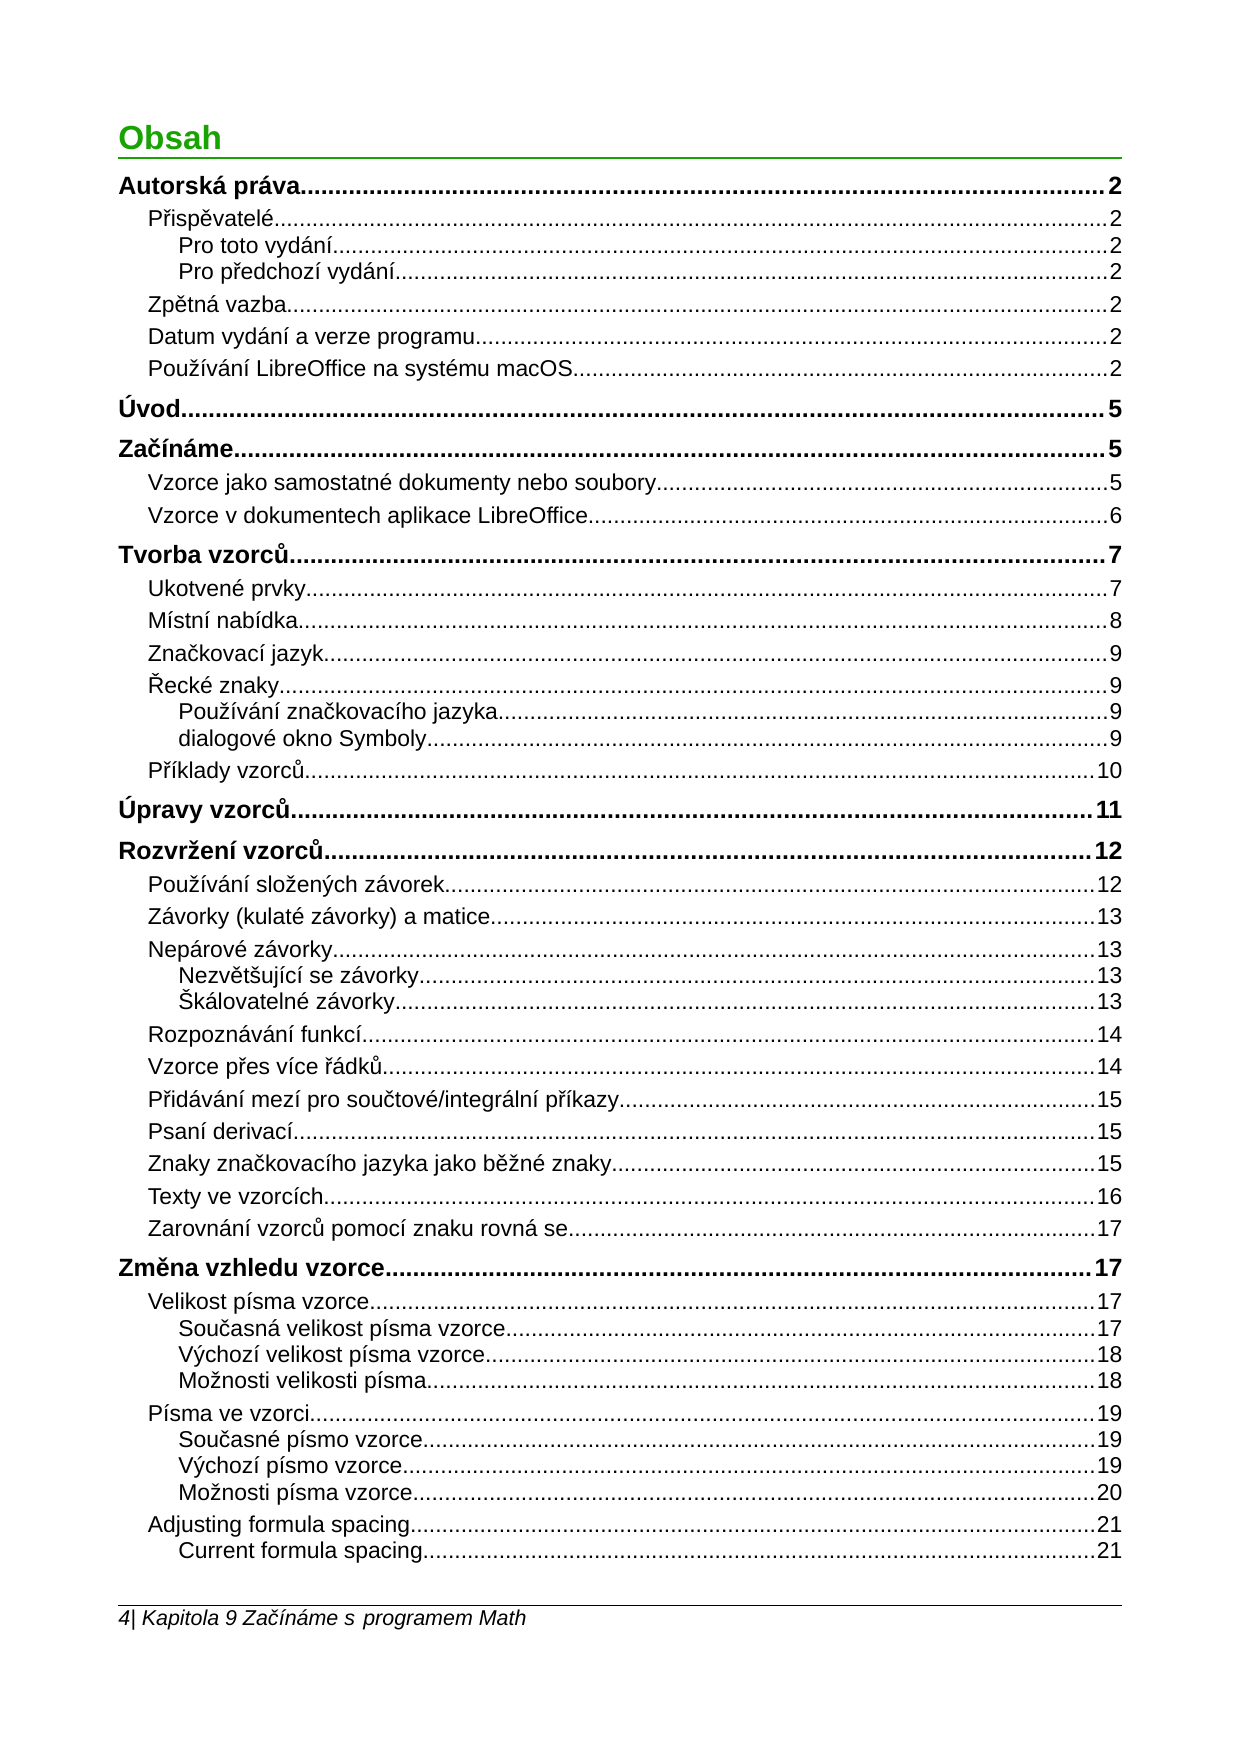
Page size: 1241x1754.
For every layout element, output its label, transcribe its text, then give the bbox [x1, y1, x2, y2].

text Ukotvené prvky 7 [148, 575, 1122, 601]
text Pro toto vydání 2 [178, 232, 1122, 258]
text Písma ve vzorci 19 [148, 1400, 1122, 1426]
text Zarovnání vzorců pomocí znaku rovná se 17 [148, 1215, 1122, 1241]
text dialogové okno Symboly 9 [178, 724, 1122, 751]
text Současné písmo vzorce 19 [178, 1426, 1122, 1452]
text Adjusting formula spacing 21 [148, 1511, 1122, 1537]
text Výchozí velikost písma vzorce 18 [178, 1341, 1122, 1367]
text Zpětná vazba 2 [148, 291, 1122, 317]
text Rozvržení vzorců 12 [118, 836, 1122, 865]
text Závorky (kulaté závorky) a matice 13 [148, 903, 1122, 929]
text Nepárové závorky 13 [148, 936, 1122, 962]
text Možnosti velikosti písma 18 [178, 1367, 1122, 1394]
text Znaky značkovacího jazyka jako běžné znaky 15 [148, 1150, 1122, 1177]
text Psaní derivací 15 [148, 1118, 1122, 1144]
text Tvorba vzorců 7 [118, 540, 1122, 569]
text Úpravy vzorců 11 [118, 795, 1122, 824]
text Vzorce přes více řádků 14 [148, 1053, 1122, 1079]
text Velikost písma vzorce 17 [148, 1288, 1122, 1314]
text Místní nabídka 8 [148, 607, 1122, 633]
text Current formula spacing 21 [178, 1537, 1122, 1564]
text Přidávání mezí pro součtové/integrální příkazy 15 [148, 1086, 1122, 1112]
text Příklady vzorců 10 [148, 757, 1122, 783]
text Výchozí písmo vzorce 19 [178, 1452, 1122, 1479]
text Autorská práva 2 [118, 171, 1122, 199]
text Změna vzhledu vzorce 17 [118, 1253, 1122, 1282]
text Možnosti písma vzorce 20 [178, 1479, 1122, 1505]
text Rozpoznávání funkcí 14 [148, 1021, 1122, 1047]
text Přispěvatelé 2 [148, 205, 1122, 232]
text Vzorce v dokumentech aplikace LibreOffice 6 [148, 502, 1122, 528]
text Škálovatelné závorky 13 [178, 988, 1122, 1015]
text Nezvětšující se závorky 13 [178, 962, 1122, 988]
text Vzorce jako samostatné dokumenty nebo soubory 5 [148, 469, 1122, 496]
text Používání značkovacího jazyka 9 [178, 698, 1122, 724]
text Používání složených závorek 12 [148, 871, 1122, 897]
text Řecké znaky 9 [148, 672, 1122, 698]
text Úvod 5 [118, 394, 1122, 422]
text Datum vydání a verze programu 2 [148, 323, 1122, 349]
text Pro předchozí vydání 2 [178, 258, 1122, 284]
text Začínáme 5 [118, 434, 1122, 463]
text Používání LibreOffice na systému macOS 2 [148, 355, 1122, 382]
text Značkovací jazyk 9 [148, 639, 1122, 666]
text Současná velikost písma vzorce 17 [178, 1314, 1122, 1341]
subtitle Obsah [118, 118, 1122, 157]
text Texty ve vzorcích 16 [148, 1183, 1122, 1209]
